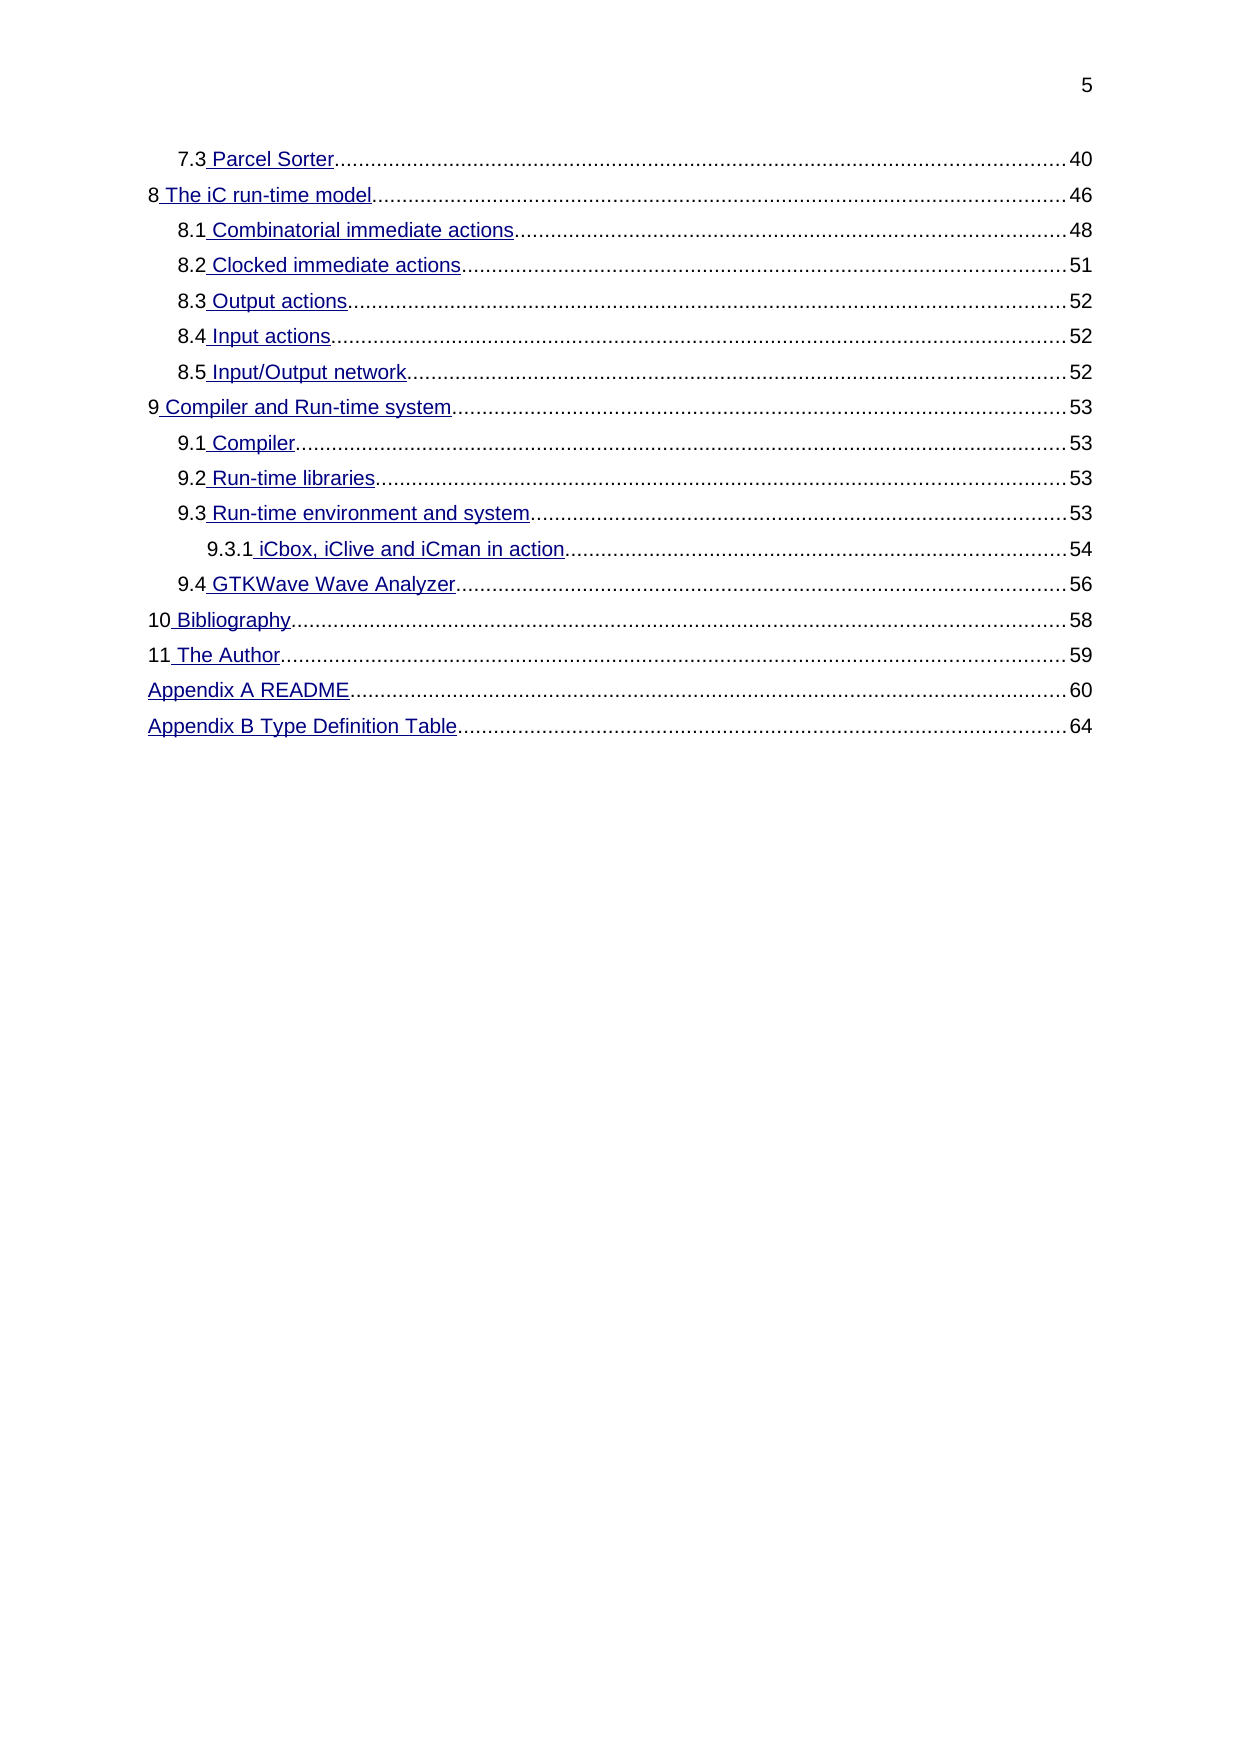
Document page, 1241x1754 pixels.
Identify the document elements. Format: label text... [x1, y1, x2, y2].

text 8 The iC run-time model 46 [148, 183, 1092, 207]
text 9.3 Run-time environment and system 53 [177, 502, 1092, 526]
text Appendix B Type Definition Table 64 [148, 714, 1092, 738]
text 9 Compiler and Run-time system 53 [148, 396, 1092, 419]
text Appendix A README 60 [148, 679, 1092, 703]
text 8.1 Combinatorial immediate actions 48 [177, 218, 1092, 242]
text 8.5 Input/Output network 52 [177, 360, 1092, 384]
text 9.2 Run-time libraries 53 [177, 466, 1092, 490]
text 9.3.1 iCbox, iClive and iCman in action 54 [207, 537, 1092, 561]
text 11 The Author 59 [148, 643, 1092, 667]
text 10 Bibliography 58 [148, 608, 1092, 632]
text 8.2 Clocked immediate actions 51 [177, 254, 1092, 278]
text 8.3 Output actions 52 [177, 289, 1092, 313]
text 8.4 Input actions 52 [177, 325, 1092, 348]
text 9.4 GTKWave Wave Analyzer 56 [177, 573, 1092, 596]
text 7.3 Parcel Sorter 40 [177, 148, 1092, 171]
text 9.1 Compiler 53 [177, 431, 1092, 455]
